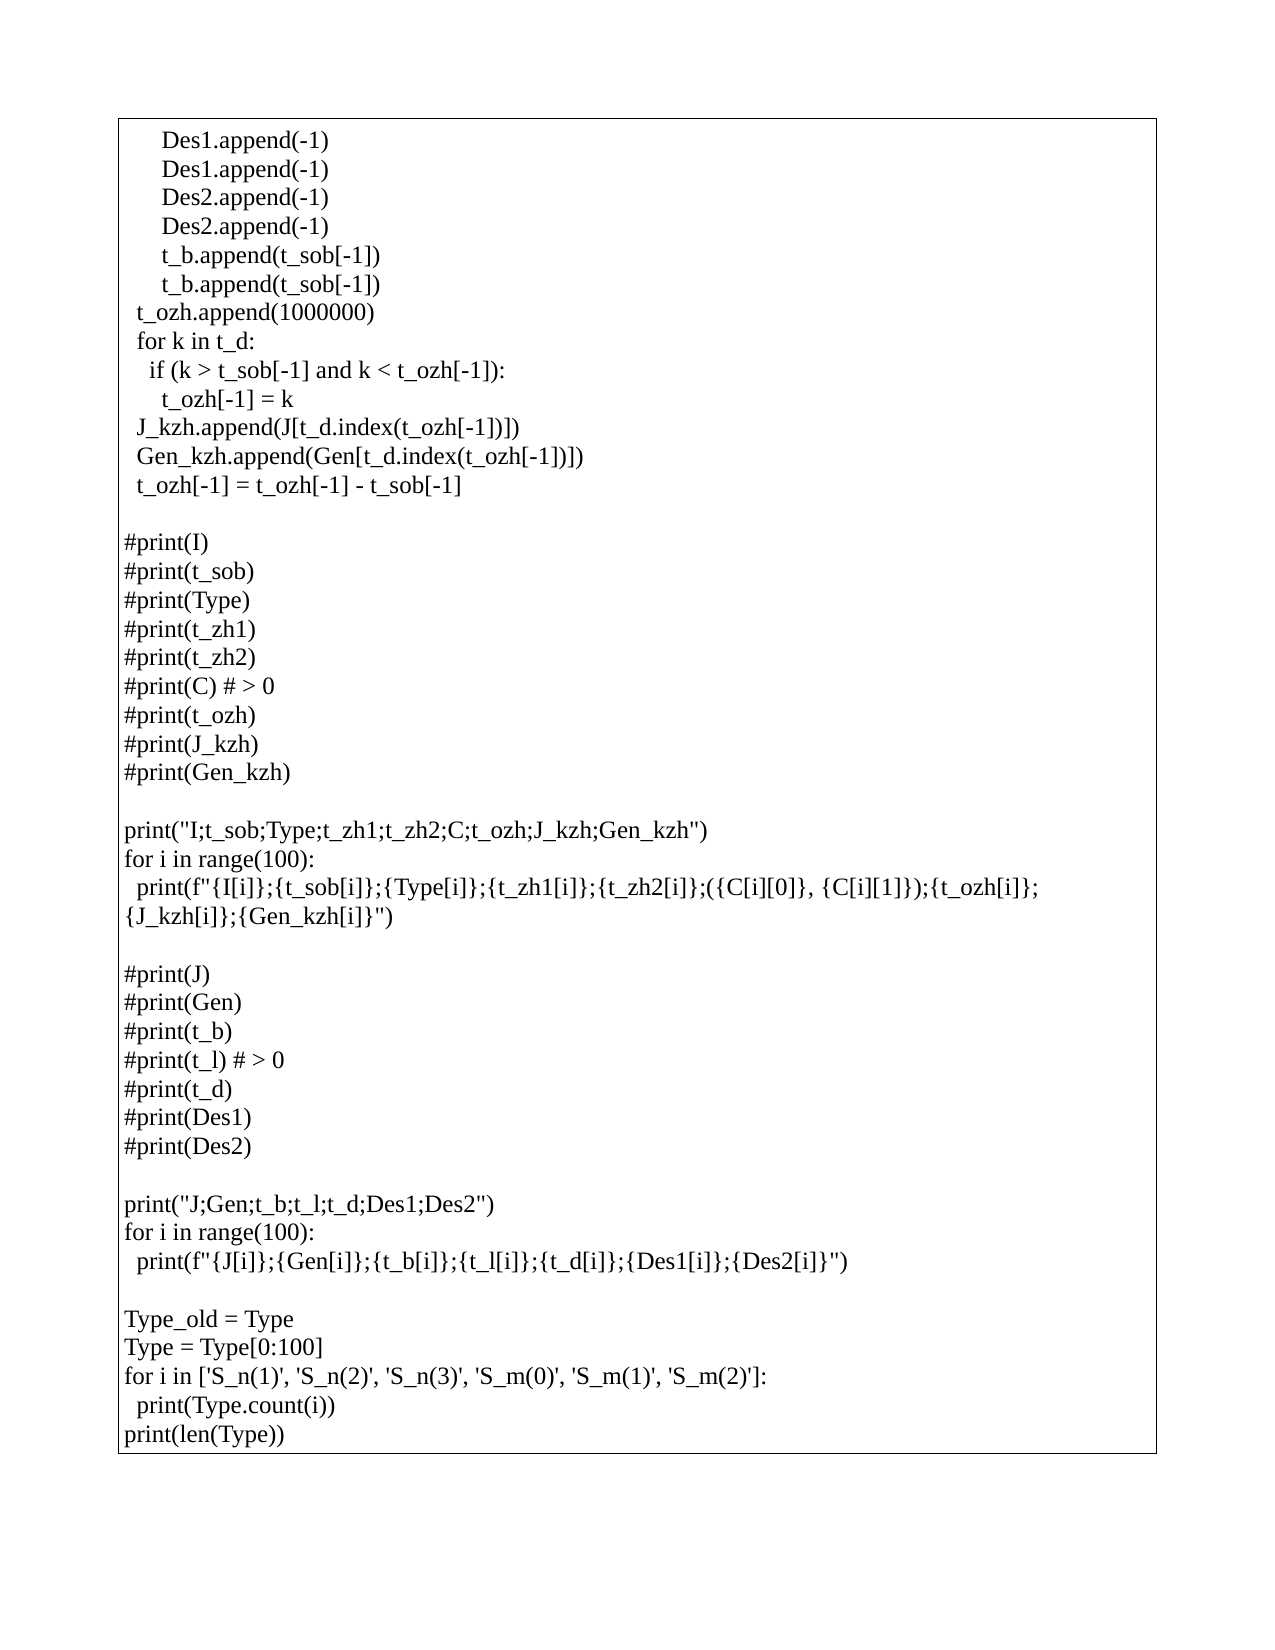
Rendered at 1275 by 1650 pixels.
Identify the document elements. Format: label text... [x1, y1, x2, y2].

table_header Des1.append(-1) Des1.append(-1) Des2.append(-1) Des2.append(-1) t_b.append(t_sob[-1]) t_b.append(t_sob[-1]) t_ozh.append(1000000) for k in t_d: if (k > t_sob[-1] and k < t_ozh[-1]): t_ozh[-1] = k J_kzh.append(J[t_d.index(t_ozh[-1])]) Gen_kzh.append(Gen[t_d.index(t_ozh[-1])]) t_ozh[-1] = t_ozh[-1] - t_sob[-1] #print(I) #print(t_sob) #print(Type) #print(t_zh1) #print(t_zh2) #print(C) # > 0 #print(t_ozh) #print(J_kzh) #print(Gen_kzh) print("I;t_sob;Type;t_zh1;t_zh2;C;t_ozh;J_kzh;Gen_kzh") for i in range(100): print(f"{I[i]};{t_sob[i]};{Type[i]};{t_zh1[i]};{t_zh2[i]};({C[i][0]}, {C[i][1]});{t_ozh[i]};{J_kzh[i]};{Gen_kzh[i]}") #print(J) #print(Gen) #print(t_b) #print(t_l) # > 0 #print(t_d) #print(Des1) #print(Des2) print("J;Gen;t_b;t_l;t_d;Des1;Des2") for i in range(100): print(f"{J[i]};{Gen[i]};{t_b[i]};{t_l[i]};{t_d[i]};{Des1[i]};{Des2[i]}") Type_old = Type Type = Type[0:100] for i in ['S_n(1)', 'S_n(2)', 'S_n(3)', 'S_m(0)', 'S_m(1)', 'S_m(2)']: print(Type.count(i)) print(len(Type)) [119, 119, 1156, 1453]
